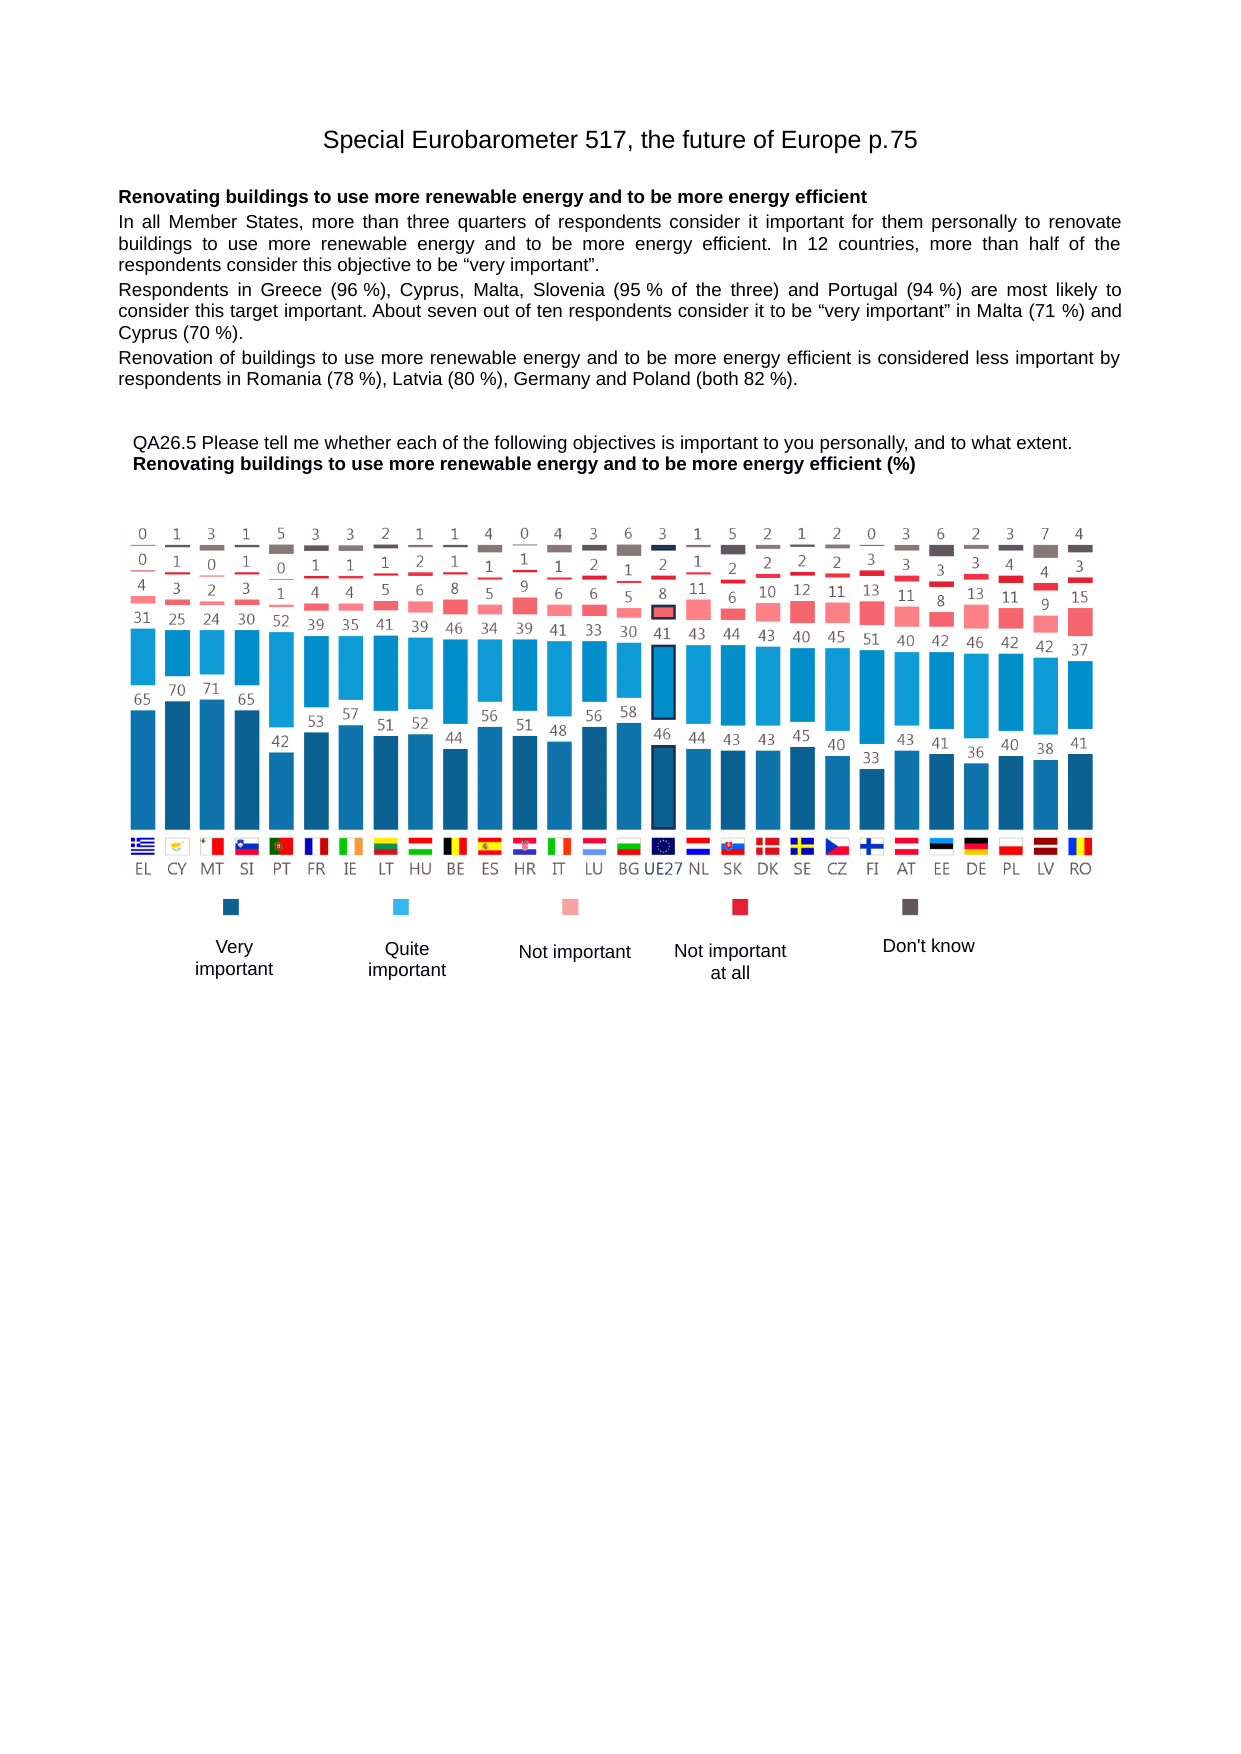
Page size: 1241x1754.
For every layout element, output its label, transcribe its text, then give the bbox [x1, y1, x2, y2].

picture [204, 879, 937, 930]
text In all Member States, more than three quarters of respondents consider it important for them personally to renovate buildings to use more renewable energy and to be more energy efficient. In 12 countries, more than half of the respondents consider this objective to be “very important”. [118, 211, 1122, 276]
picture [124, 525, 1102, 878]
text Renovation of buildings to use more renewable energy and to be more energy efficient is considered less important by respondents in Romania (78 %), Latvia (80 %), Germany and Poland (both 82 %). [118, 347, 1122, 390]
text Respondents in Greece (96 %), Cyprus, Malta, Slovenia (95 % of the three) and Portugal (94 %) are most likely to consider this target important. About seven out of ten respondents consider it to be “very important” in Malta (71 %) and Cyprus (70 %). [118, 279, 1122, 343]
text Renovating buildings to use more renewable energy and to be more energy efficient [118, 186, 1122, 208]
